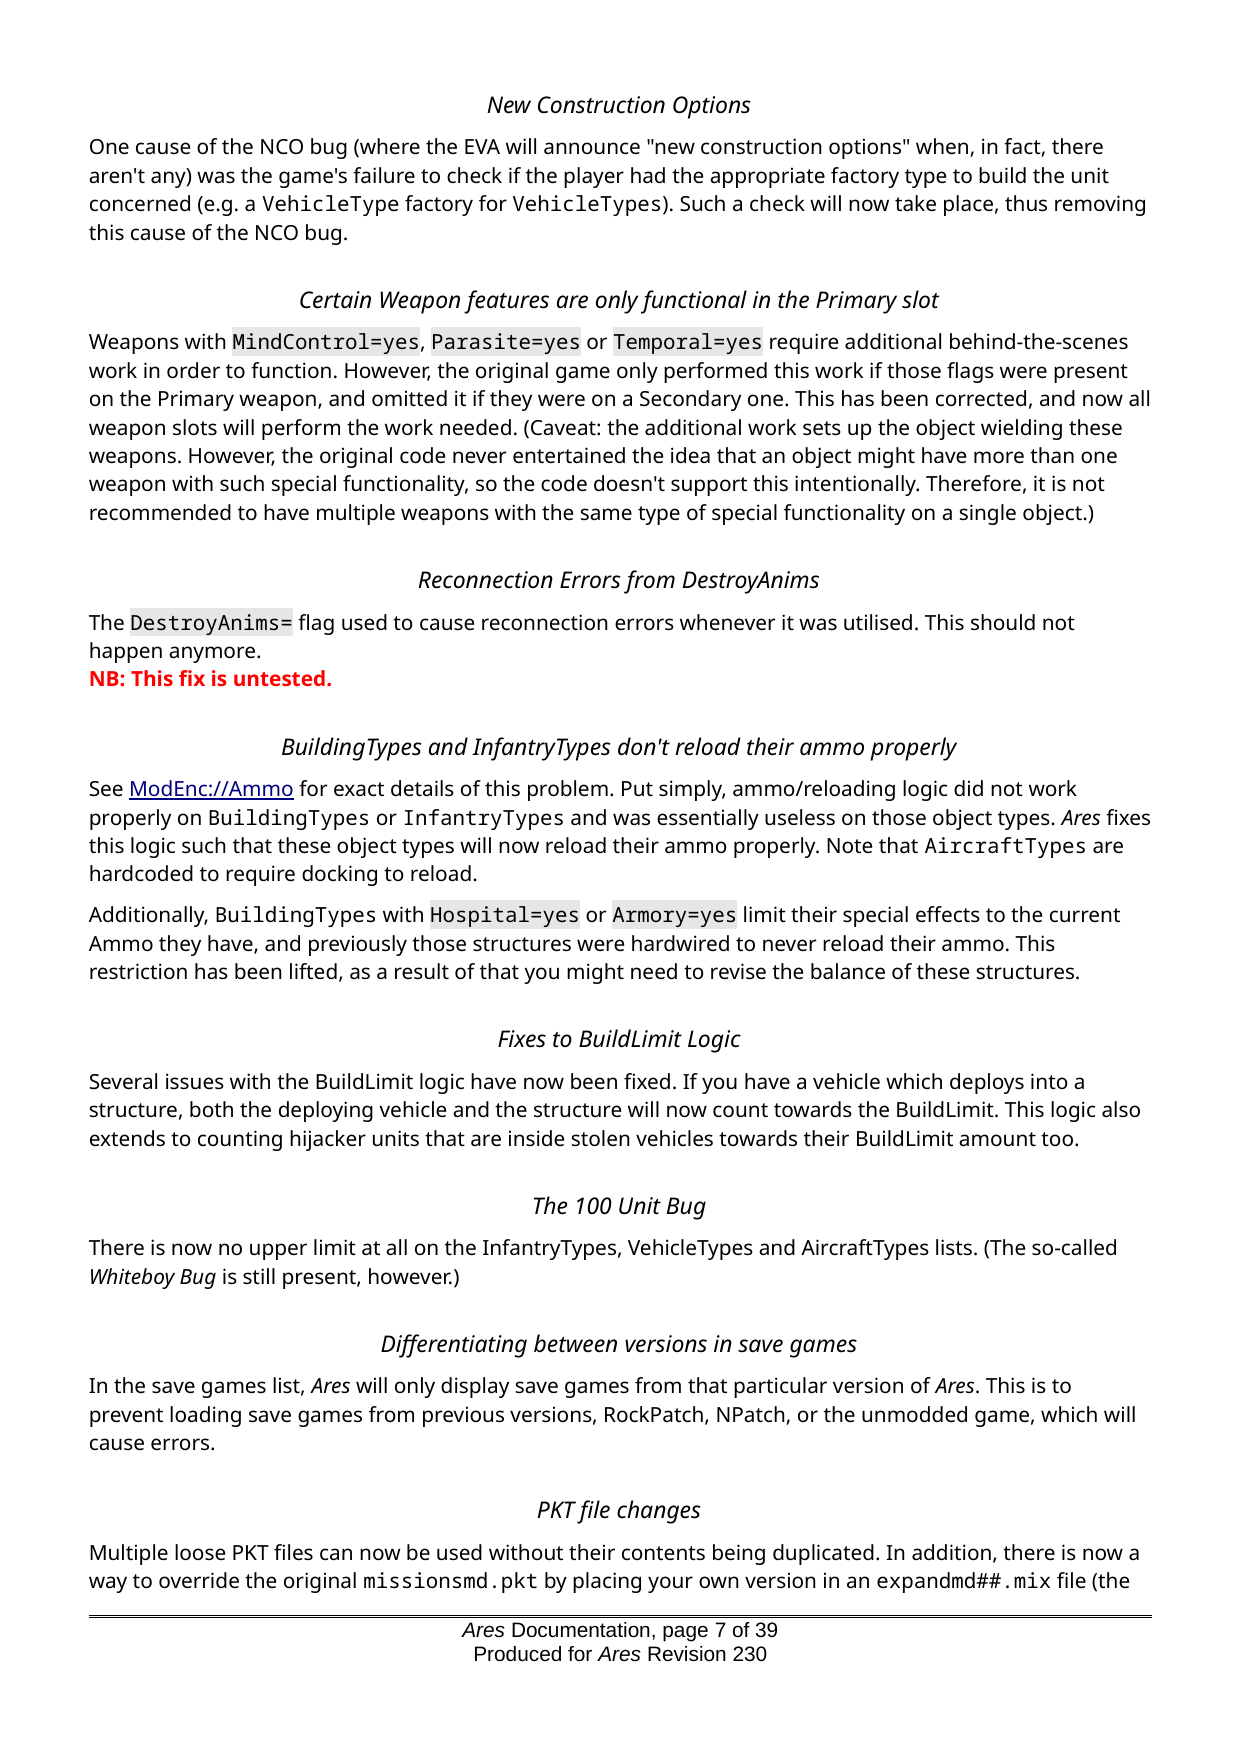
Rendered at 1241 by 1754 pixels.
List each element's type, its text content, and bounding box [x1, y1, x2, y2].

text One cause of the NCO bug (where the EVA will announce "new construction options" when, in fact, there aren't any) was the game's failure to check if the player had the appropriate factory type to build the unit concerned (e.g. a VehicleType factory for VehicleTypes). Such a check will now take place, thus removing this cause of the NCO bug. [88, 132, 1152, 246]
text See ModEnc://Ammo for exact details of this problem. Put simply, ammo/reloading logic did not work properly on BuildingTypes or InfantryTypes and was essentially useless on those object types. Ares fixes this logic such that these object types will now reload their ammo properly. Note that AircraftTypes are hardcoded to require docking to reload. [88, 774, 1152, 888]
text In the save games list, Ares will only display save games from that particular version of Ares. This is to prevent loading save games from previous versions, RockPatch, NPatch, or the unmodded game, which will cause errors. [88, 1372, 1152, 1457]
subtitle The 100 Unit Bug [88, 1190, 1152, 1221]
subtitle Fixes to BuildLimit Logic [88, 1023, 1152, 1054]
text Additionally, BuildingTypes with Hospital=yes or Armory=yes limit their special effects to the current Ammo they have, and previously those structures were hardwired to never reload their ammo. This restriction has been lifted, as a result of that you might need to revise the balance of these structures. [88, 900, 1152, 986]
text Multiple loose PKT files can now be used without their contents being duplicated. In addition, there is now a way to override the original missionsmd.pkt by placing your own version in an expandmd##.mix file (the [88, 1538, 1152, 1595]
subtitle Reconnection Errors from DestroyAnims [88, 564, 1152, 595]
text There is now no upper limit at all on the InfantryTypes, VehicleTypes and AircraftTypes lists. (The so-called Whiteboy Bug is still present, however.) [88, 1233, 1152, 1290]
subtitle BuildingTypes and InfantryTypes don't reload their ammo properly [88, 730, 1152, 762]
subtitle Differentiating between versions in save games [88, 1328, 1152, 1359]
subtitle PKT file changes [88, 1494, 1152, 1526]
text The DestroyAnims= flag used to cause reconnection errors whenever it was utilised. This should not happen anymore. NB: This fix is untested. [88, 608, 1152, 693]
subtitle Certain Weapon features are only functional in the Primary slot [88, 283, 1152, 315]
subtitle New Construction Options [88, 88, 1152, 120]
text Several issues with the BuildLimit logic have now been fixed. If you have a vehicle which deploys into a structure, both the deploying vehicle and the structure will now count towards the BuildLimit. This logic also extends to counting hijacker units that are inside stolen vehicles towards their BuildLimit amount too. [88, 1067, 1152, 1152]
text Weapons with MindControl=yes, Parasite=yes or Temporal=yes require additional behind-the-scenes work in order to function. However, the original game only performed this work if those flags were present on the Primary weapon, and omitted it if they were on a Secondary one. This has been corrected, and now all weapon slots will perform the work needed. (Caveat: the additional work sets up the object wielding these weapons. However, the original code never entertained the idea that an object might have more than one weapon with such special functionality, so the code doesn't support this intentionally. Therefore, it is not recommended to have multiple weapons with the same type of special functionality on a single object.) [88, 327, 1152, 526]
